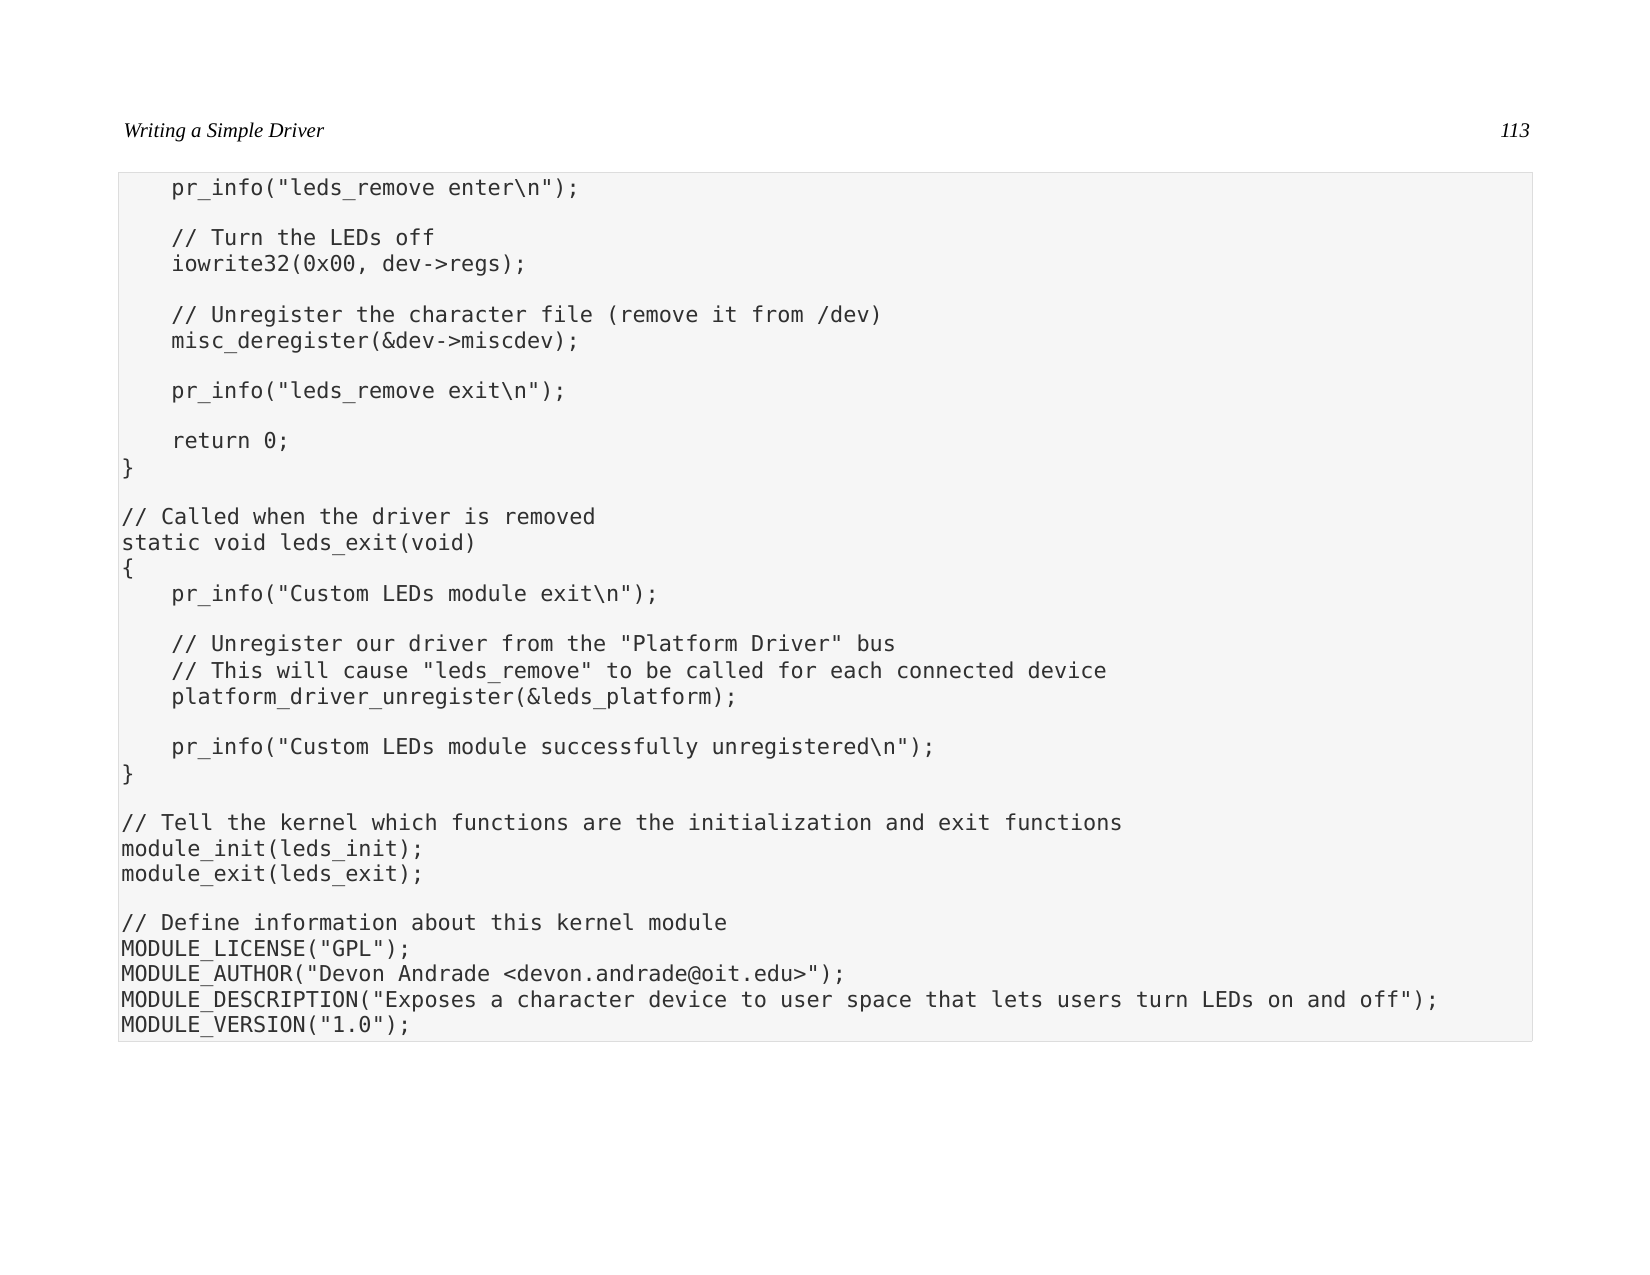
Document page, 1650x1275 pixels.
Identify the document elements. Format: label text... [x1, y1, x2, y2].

text platform_driver_unregister(&leds_platform); [119, 681, 1532, 708]
text // This will cause "leds_remove" to be called for each connected device [119, 655, 1532, 681]
text // Called when the driver is removed [119, 501, 1532, 527]
text misc_deregister(&dev->miscdev); [119, 325, 1532, 352]
text pr_info("Custom LEDs module successfully unregistered\n"); [119, 731, 1532, 758]
text module_init(leds_init); [119, 833, 1532, 858]
text return 0; [119, 426, 1532, 452]
text } [119, 758, 1532, 783]
text MODULE_AUTHOR("Devon Andrade <devon.andrade@oit.edu>"); [119, 958, 1532, 984]
text MODULE_LICENSE("GPL"); [119, 933, 1532, 958]
text // Unregister the character file (remove it from /dev) [119, 299, 1532, 325]
text MODULE_DESCRIPTION("Exposes a character device to user space that lets users turn LEDs on and off"); [119, 984, 1532, 1009]
text // Unregister our driver from the "Platform Driver" bus [119, 628, 1532, 655]
text { [119, 552, 1532, 578]
text } [119, 452, 1532, 478]
text pr_info("leds_remove enter\n"); [119, 173, 1532, 198]
text // Turn the LEDs off [119, 222, 1532, 248]
text pr_info("Custom LEDs module exit\n"); [119, 578, 1532, 604]
text // Define information about this kernel module [119, 907, 1532, 933]
text iowrite32(0x00, dev->regs); [119, 248, 1532, 275]
text module_exit(leds_exit); [119, 858, 1532, 884]
text // Tell the kernel which functions are the initialization and exit functions [119, 807, 1532, 833]
text static void leds_exit(void) [119, 527, 1532, 552]
text MODULE_VERSION("1.0"); [119, 1009, 1532, 1041]
text pr_info("leds_remove exit\n"); [119, 375, 1532, 402]
